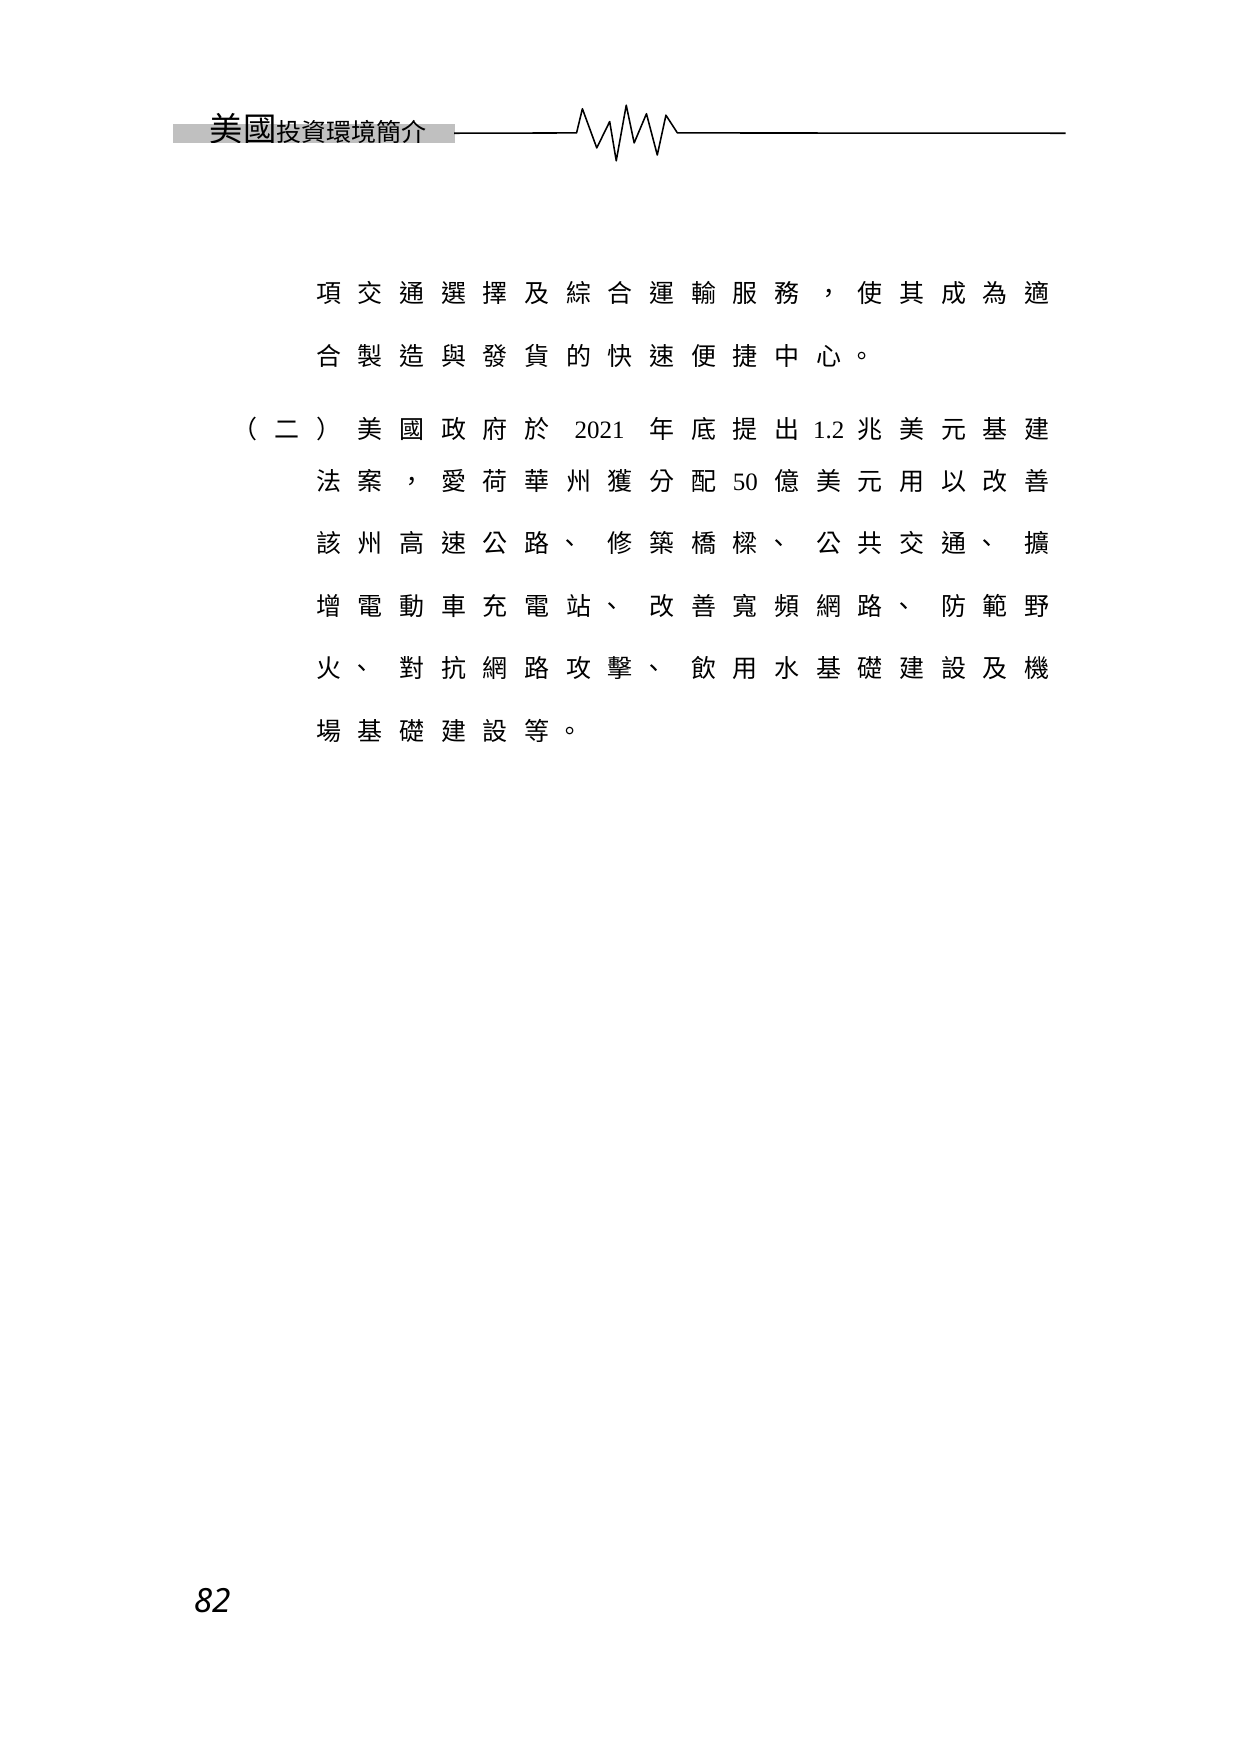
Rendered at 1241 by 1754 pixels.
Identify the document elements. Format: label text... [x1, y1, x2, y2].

text （二）美國政府於2021年底提出1.2兆美元基建法案，愛荷華州獲分配50億美元用以改善該州高速公路、修築橋樑、公共交通、擴增電動車充電站、改善寬頻網路、防範野火、對抗網路攻擊、飲用水基礎建設及機場基礎建設等。 [207, 375, 1058, 750]
text 項交通選擇及綜合運輸服務，使其成為適合製造與發貨的快速便捷中心。 [207, 250, 1058, 375]
